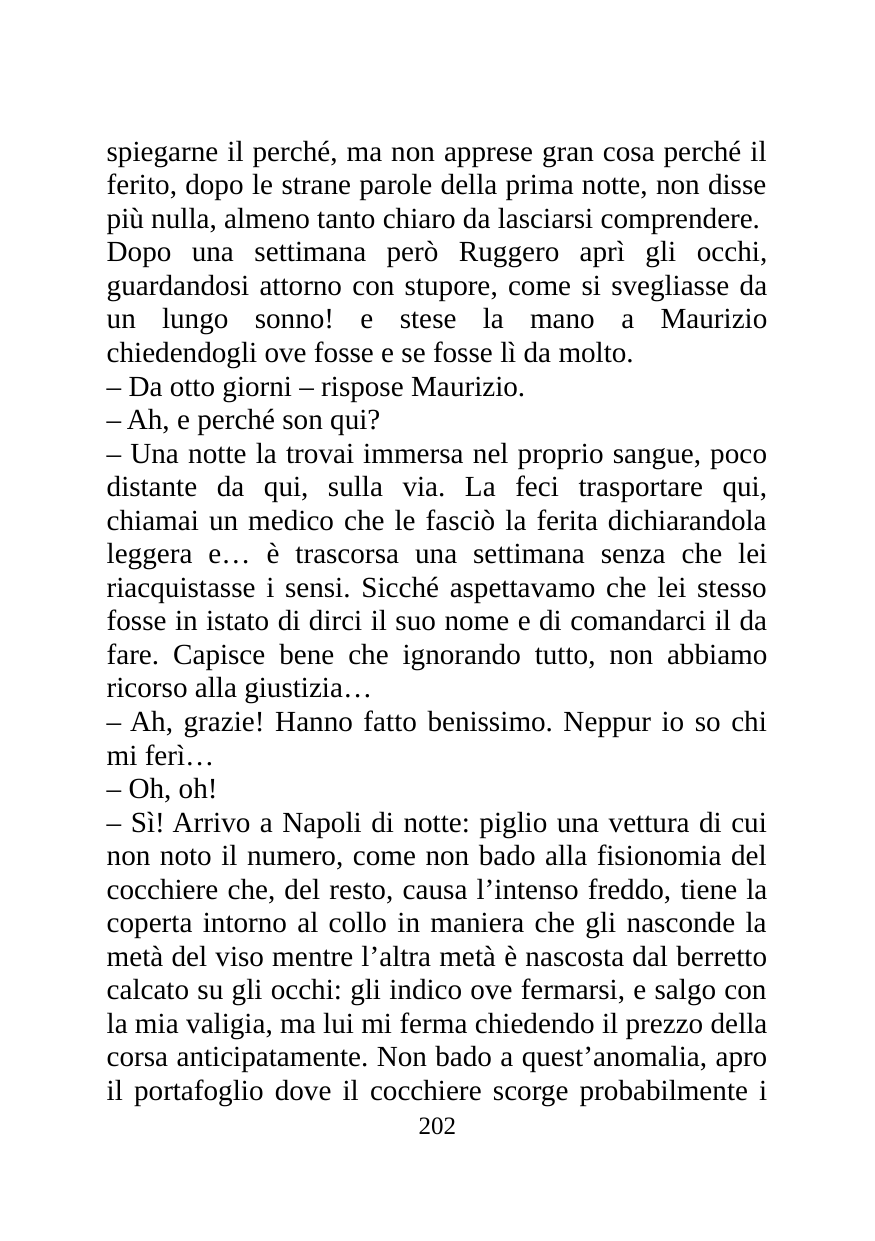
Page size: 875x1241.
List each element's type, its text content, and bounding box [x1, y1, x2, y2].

text – Da otto giorni – rispose Maurizio. [106, 369, 768, 402]
text – Oh, oh! [106, 771, 768, 805]
text Dopo una settimana però Ruggero aprì gli occhi, guardandosi attorno con stupore, come si svegliasse da un lungo sonno! e stese la mano a Maurizio chiedendogli ove fosse e se fosse lì da molto. [106, 234, 768, 369]
text – Ah, e perché son qui? [106, 402, 768, 436]
text spiegarne il perché, ma non apprese gran cosa perché il ferito, dopo le strane parole della prima notte, non disse più nulla, almeno tanto chiaro da lasciarsi comprendere. [106, 134, 768, 234]
text – Una notte la trovai immersa nel proprio sangue, poco distante da qui, sulla via. La feci trasportare qui, chiamai un medico che le fasciò la ferita dichiarandola leggera e… è trascorsa una settimana senza che lei riacquistasse i sensi. Sicché aspettavamo che lei stesso fosse in istato di dirci il suo nome e di comandarci il da fare. Capisce bene che ignorando tutto, non abbiamo ricorso alla giustizia… [106, 436, 768, 704]
text – Ah, grazie! Hanno fatto benissimo. Neppur io so chi mi ferì… [106, 704, 768, 771]
text – Sì! Arrivo a Napoli di notte: piglio una vettura di cui non noto il numero, come non bado alla fisionomia del cocchiere che, del resto, causa l’intenso freddo, tiene la coperta intorno al collo in maniera che gli nasconde la metà del viso mentre l’altra metà è nascosta dal berretto calcato su gli occhi: gli indico ove fermarsi, e salgo con la mia valigia, ma lui mi ferma chiedendo il prezzo della corsa anticipatamente. Non bado a quest’anomalia, apro il portafoglio dove il cocchiere scorge probabilmente i [106, 805, 768, 1107]
